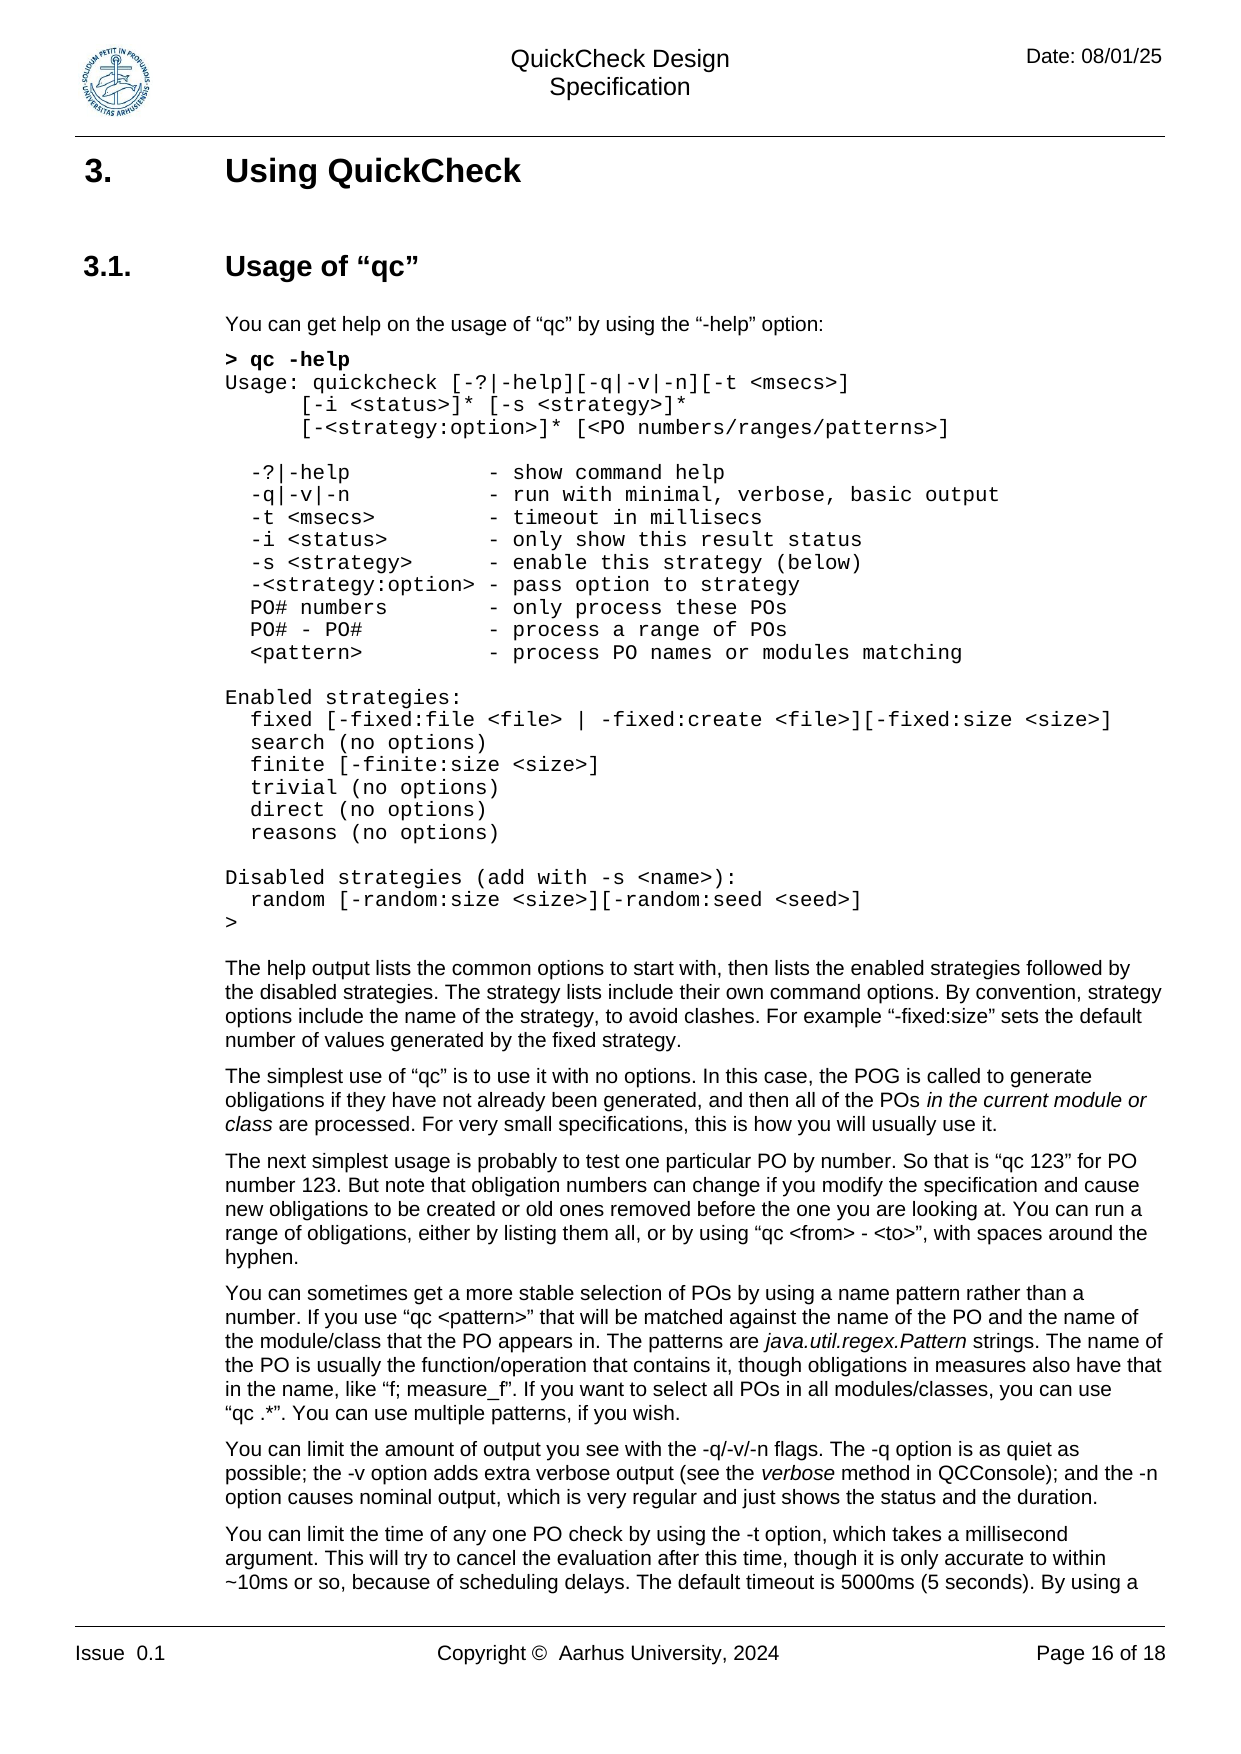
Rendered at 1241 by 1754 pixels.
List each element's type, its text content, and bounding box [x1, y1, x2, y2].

text The simplest use of “qc” is to use it with no options. In this case, the POG is called to generate obligations if they have not already been generated, and then all of the POs in the current module or class are processed. For very small specifications, this is how you will usually use it. [225, 1065, 1165, 1137]
text You can limit the time of any one PO check by using the -t option, which takes a millisecond argument. This will try to cancel the evaluation after this time, though it is only accurate to within ~10ms or so, because of scheduling delays. The default timeout is 5000ms (5 seconds). By using a [225, 1522, 1165, 1594]
subtitle Usage of “qc” [75, 250, 1165, 282]
text Disabled strategies (add with -s <name>): [225, 866, 1165, 889]
text <pattern> - process PO names or modules matching [225, 641, 1165, 664]
text > qc -help [225, 349, 1165, 371]
text -<strategy:option> - pass option to strategy [225, 574, 1165, 596]
text -s <strategy> - enable this strategy (below) [225, 551, 1165, 574]
text The help output lists the common options to start with, then lists the enabled strategies followed by the disabled strategies. The strategy lists include their own command options. By convention, strategy options include the name of the strategy, to avoid clashes. For example “-fixed:size” sets the default number of values generated by the fixed strategy. [225, 956, 1165, 1052]
text search (no options) [225, 731, 1165, 754]
text trivial (no options) [225, 776, 1165, 799]
text fixed [-fixed:file <file> | -fixed:create <file>][-fixed:size <size>] [225, 709, 1165, 731]
text PO# - PO# - process a range of POs [225, 619, 1165, 641]
subtitle Using QuickCheck [75, 152, 1165, 190]
text -i <status> - only show this result status [225, 529, 1165, 551]
text > [225, 911, 1165, 934]
text The next simplest usage is probably to test one particular PO by number. So that is “qc 123” for PO number 123. But note that obligation numbers can change if you modify the specification and cause new obligations to be created or old ones removed before the one you are looking at. You can run a range of obligations, either by listing them all, or by using “qc <from> - <to>”, with spaces around the hyphen. [225, 1149, 1165, 1269]
text [-i <status>]* [-s <strategy>]* [225, 394, 1165, 416]
text Enabled strategies: [225, 686, 1165, 709]
text Usage: quickcheck [-?|-help][-q|-v|-n][-t <msecs>] [225, 371, 1165, 394]
text -?|-help - show command help [225, 461, 1165, 484]
text -t <msecs> - timeout in millisecs [225, 506, 1165, 529]
text You can get help on the usage of “qc” by using the “-help” option: [225, 312, 1165, 336]
text You can sometimes get a more stable selection of POs by using a name pattern rather than a number. If you use “qc <pattern>” that will be matched against the name of the PO and the name of the module/class that the PO appears in. The patterns are java.util.regex.Pattern strings. The name of the PO is usually the function/operation that contains it, though obligations in measures also have that in the name, like “f; measure_f”. If you want to select all POs in all modules/classes, you can use “qc .*”. You can use multiple patterns, if you wish. [225, 1281, 1165, 1425]
text direct (no options) [225, 799, 1165, 821]
text You can limit the amount of output you see with the -q/-v/-n flags. The -q option is as quiet as possible; the -v option adds extra verbose output (see the verbose method in QCConsole); and the -n option causes nominal output, which is very regular and just shows the status and the duration. [225, 1438, 1165, 1509]
text PO# numbers - only process these POs [225, 596, 1165, 619]
text reasons (no options) [225, 821, 1165, 844]
text finite [-finite:size <size>] [225, 754, 1165, 776]
text random [-random:size <size>][-random:seed <seed>] [225, 889, 1165, 911]
text [-<strategy:option>]* [<PO numbers/ranges/patterns>] [225, 416, 1165, 439]
text -q|-v|-n - run with minimal, verbose, basic output [225, 484, 1165, 506]
picture [78, 44, 153, 120]
